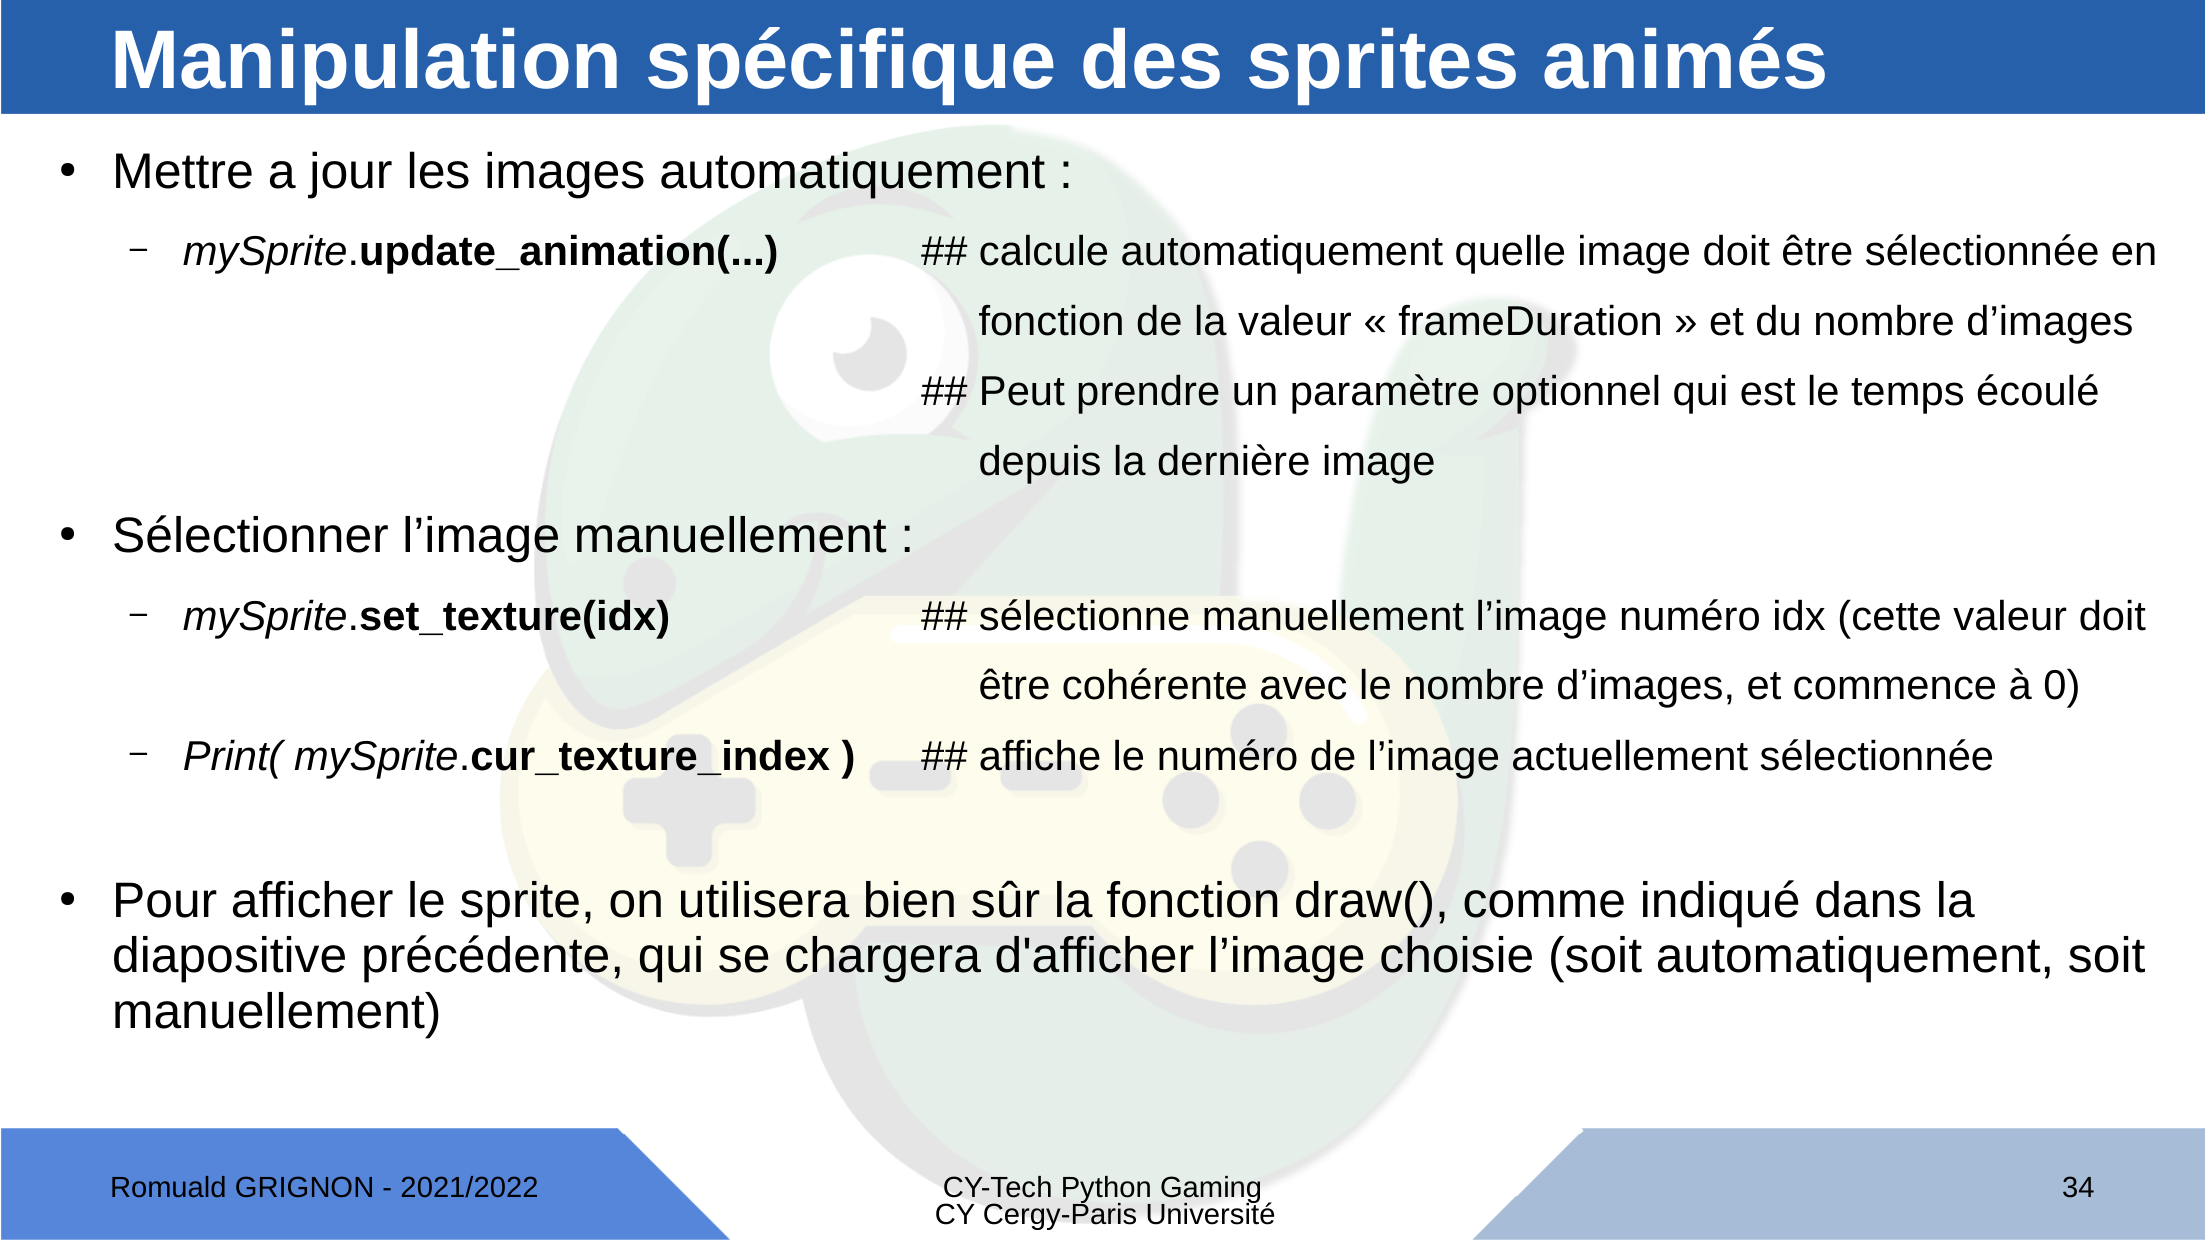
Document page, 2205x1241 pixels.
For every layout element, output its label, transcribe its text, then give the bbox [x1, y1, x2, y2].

list Mettre a jour les images automatiquement : mySprite.update_animation(...) ## calcule automatiquement quelle image doit être sélectionnée en fonction de la valeur « frameDuration » et du nombre d’images ## Peut prendre un paramètre optionnel qui est le temps écoulé depuis la dernière image Sélectionner l’image manuellement : mySprite.set_texture(idx) ## sélectionne manuellement l’image numéro idx (cette valeur doit être cohérente avec le nombre d’images, et commence à 0) Print( mySprite.cur_texture_index ) ## affiche le numéro de l’image actuellement sélectionnée Pour afficher le sprite, on utilisera bien sûr la fonction draw(), comme indiqué dans la diapositive précédente, qui se chargera d'afficher l’image choisie (soit automatiquement, soit manuellement) [41, 213, 2192, 1084]
title Manipulation spécifique des sprites animés [110, 49, 2095, 213]
picture [0, 0, 2205, 1241]
